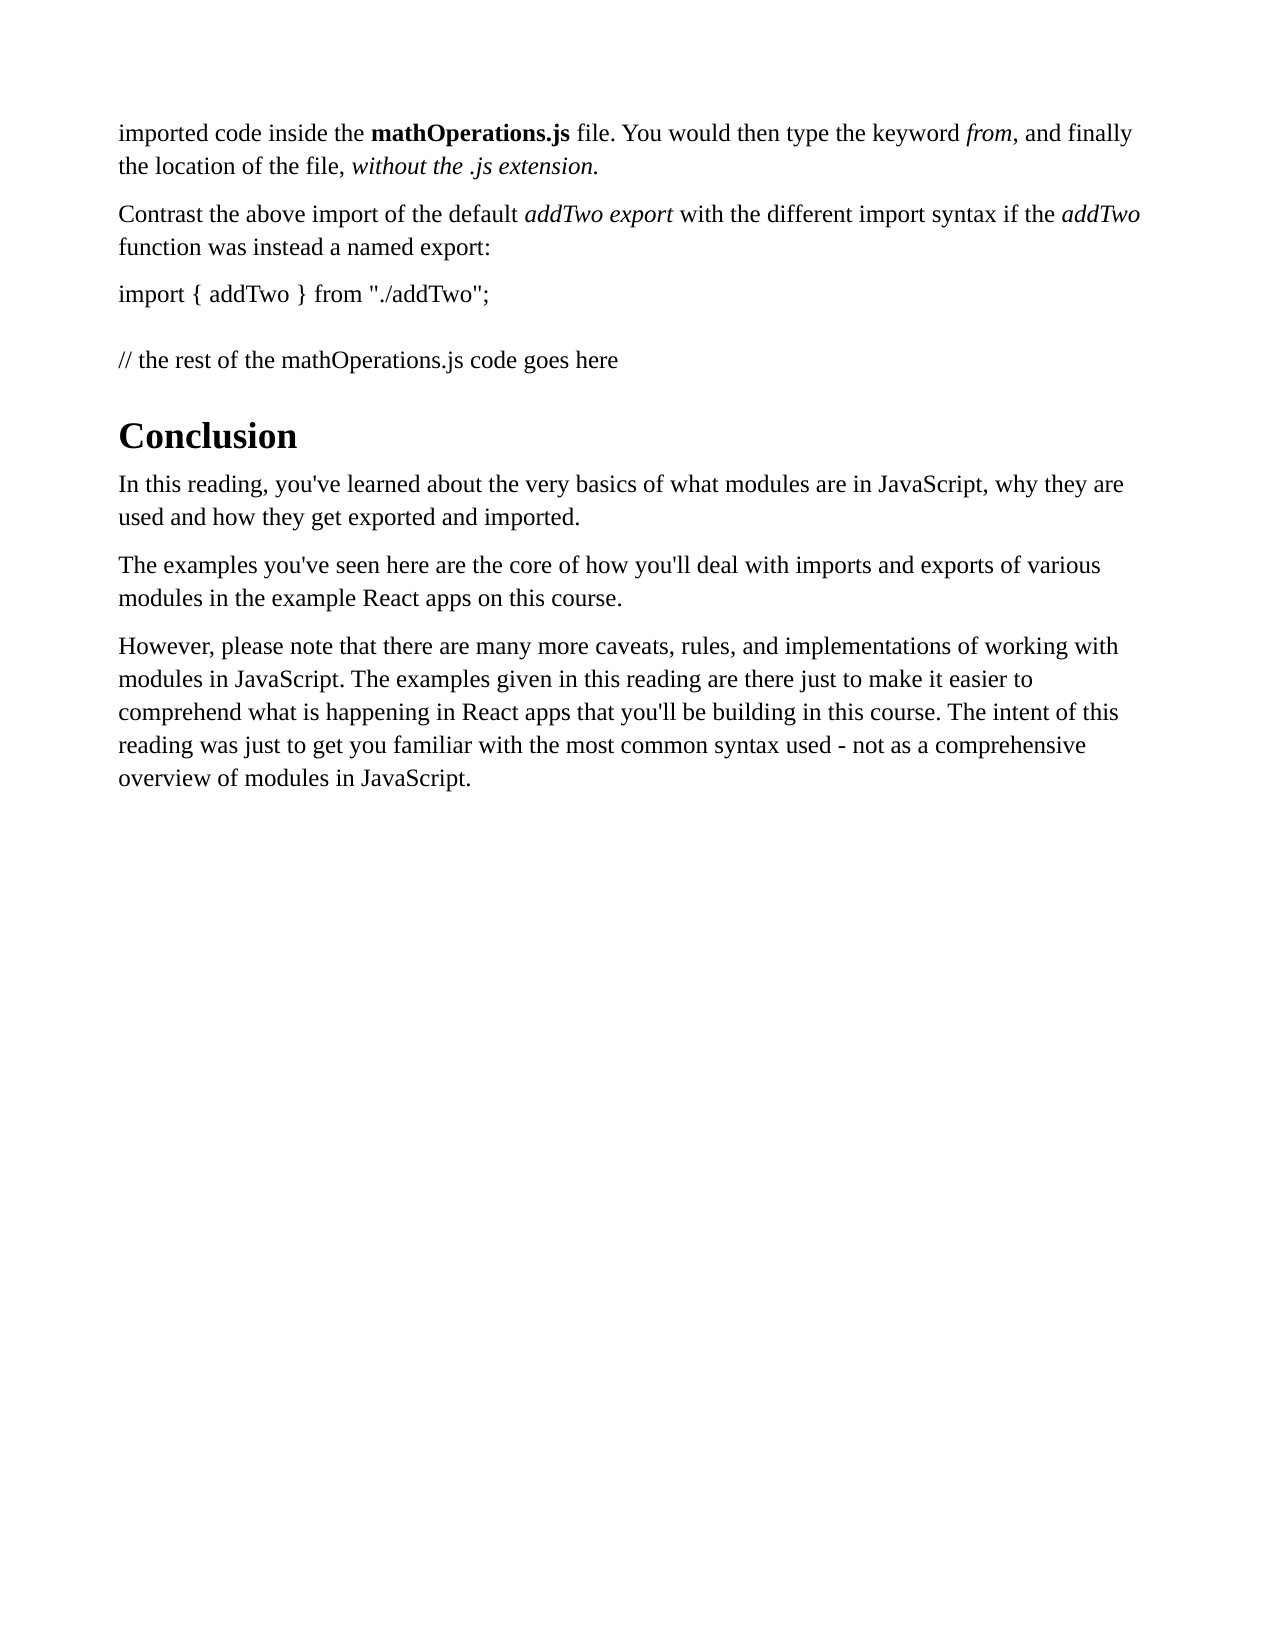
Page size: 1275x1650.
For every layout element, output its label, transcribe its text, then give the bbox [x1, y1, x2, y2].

text // the rest of the mathOperations.js code goes here [118, 345, 1157, 374]
text import { addTwo } from "./addTwo"; [118, 279, 1157, 308]
text imported code inside the mathOperations.js file. You would then type the keyword from, and finally the location of the file, without the .js extension. [118, 118, 1157, 180]
text The examples you've seen here are the core of how you'll deal with imports and exports of various modules in the example React apps on this course. [118, 550, 1157, 612]
subtitle Conclusion [118, 414, 1157, 457]
text However, please note that there are many more caveats, rules, and implementations of working with modules in JavaScript. The examples given in this reading are there just to make it easier to comprehend what is happening in React apps that you'll be building in this course. The intent of this reading was just to get you familiar with the most common syntax used - not as a comprehensive overview of modules in JavaScript. [118, 631, 1157, 792]
text Contrast the above import of the default addTwo export with the different import syntax if the addTwo function was instead a named export: [118, 199, 1157, 261]
text In this reading, you've learned about the very basics of what modules are in JavaScript, why they are used and how they get exported and imported. [118, 469, 1157, 531]
